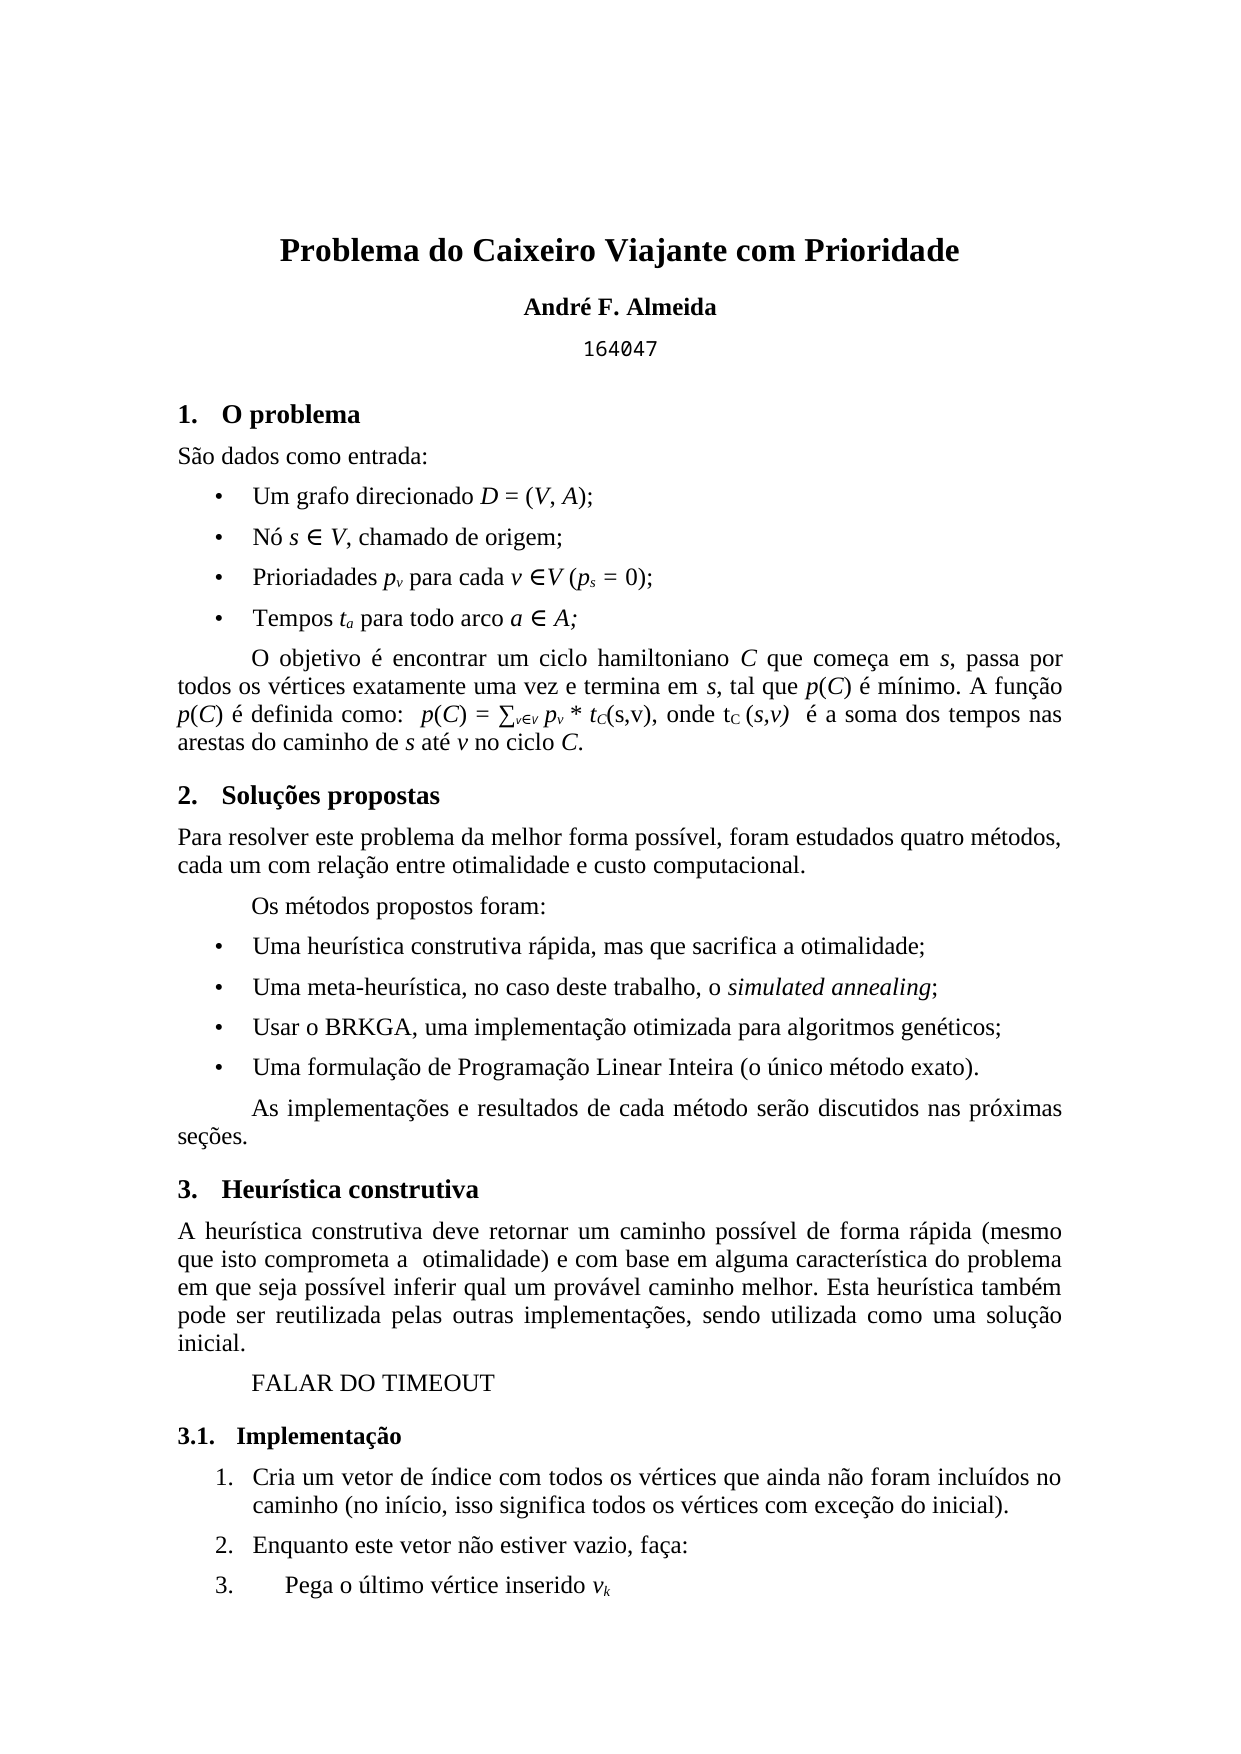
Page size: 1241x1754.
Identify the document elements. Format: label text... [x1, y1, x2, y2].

list Pega o último vértice inserido vk [215, 1571, 1063, 1599]
title Implementação [177, 1422, 1063, 1450]
list Um grafo direcionado D = (V, A); [215, 482, 1063, 510]
list Uma meta-heurística, no caso deste trabalho, o simulated annealing; [215, 972, 1063, 1000]
list Uma heurística construtiva rápida, mas que sacrifica a otimalidade; [215, 932, 1063, 960]
list Cria um vetor de índice com todos os vértices que ainda não foram incluídos no caminho (no início, isso significa todos os vértices com exceção do inicial). [215, 1463, 1063, 1519]
list Enquanto este vetor não estiver vazio, faça: [215, 1531, 1063, 1559]
text A heurística construtiva deve retornar um caminho possível de forma rápida (mesmo que isto comprometa a otimalidade) e com base em alguma característica do problema em que seja possível inferir qual um provável caminho melhor. Esta heurística também pode ser reutilizada pelas outras implementações, sendo utilizada como uma solução inicial. [177, 1217, 1063, 1357]
list Usar o BRKGA, uma implementação otimizada para algoritmos genéticos; [215, 1013, 1063, 1041]
title O problema [177, 399, 1063, 429]
text André F. Almeida [177, 293, 1063, 321]
list Tempos ta para todo arco a ∈ A; [215, 603, 1063, 631]
text Para resolver este problema da melhor forma possível, foram estudados quatro métodos, cada um com relação entre otimalidade e custo computacional. [177, 823, 1063, 879]
list Prioriadades pv para cada v ∈V (ps = 0); [215, 563, 1063, 591]
text 164047 [177, 334, 1063, 362]
text As implementações e resultados de cada método serão discutidos nas próximas seções. [177, 1094, 1063, 1150]
text São dados como entrada: [177, 442, 1063, 470]
title Soluções propostas [177, 781, 1063, 811]
title Heurística construtiva [177, 1174, 1063, 1204]
title Problema do Caixeiro Viajante com Prioridade [177, 231, 1063, 268]
list O objetivo é encontrar um ciclo hamiltoniano C que começa em s, passa por todos os vértices exatamente uma vez e termina em s, tal que p(C) é mínimo. A função p(C) é definida como: p(C) = ∑v∈V pv * tC(s,v), onde tC (s,v) é a soma dos tempos nas arestas do caminho de s até v no ciclo C. [177, 644, 1063, 756]
list Uma formulação de Programação Linear Inteira (o único método exato). [215, 1053, 1063, 1081]
list Nó s ∈ V, chamado de origem; [215, 523, 1063, 551]
text FALAR DO TIMEOUT [177, 1369, 1063, 1397]
text Os métodos propostos foram: [177, 892, 1063, 919]
